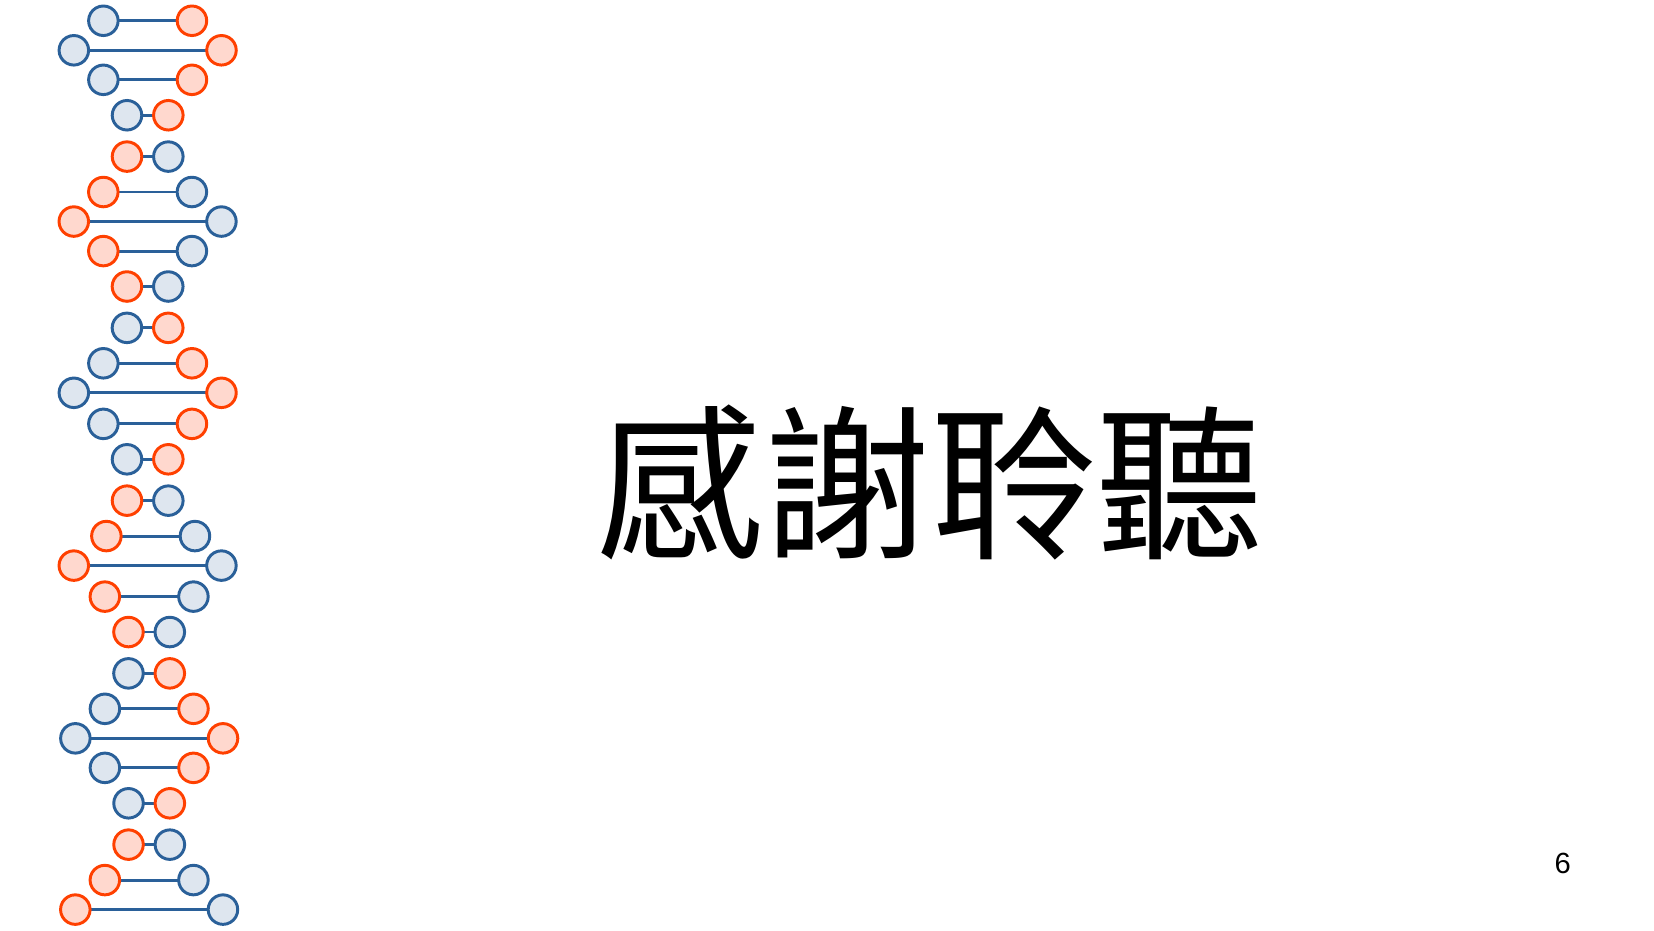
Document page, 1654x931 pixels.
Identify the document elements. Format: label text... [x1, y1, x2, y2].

subtitle 感謝聆聽 [265, 118, 1595, 831]
